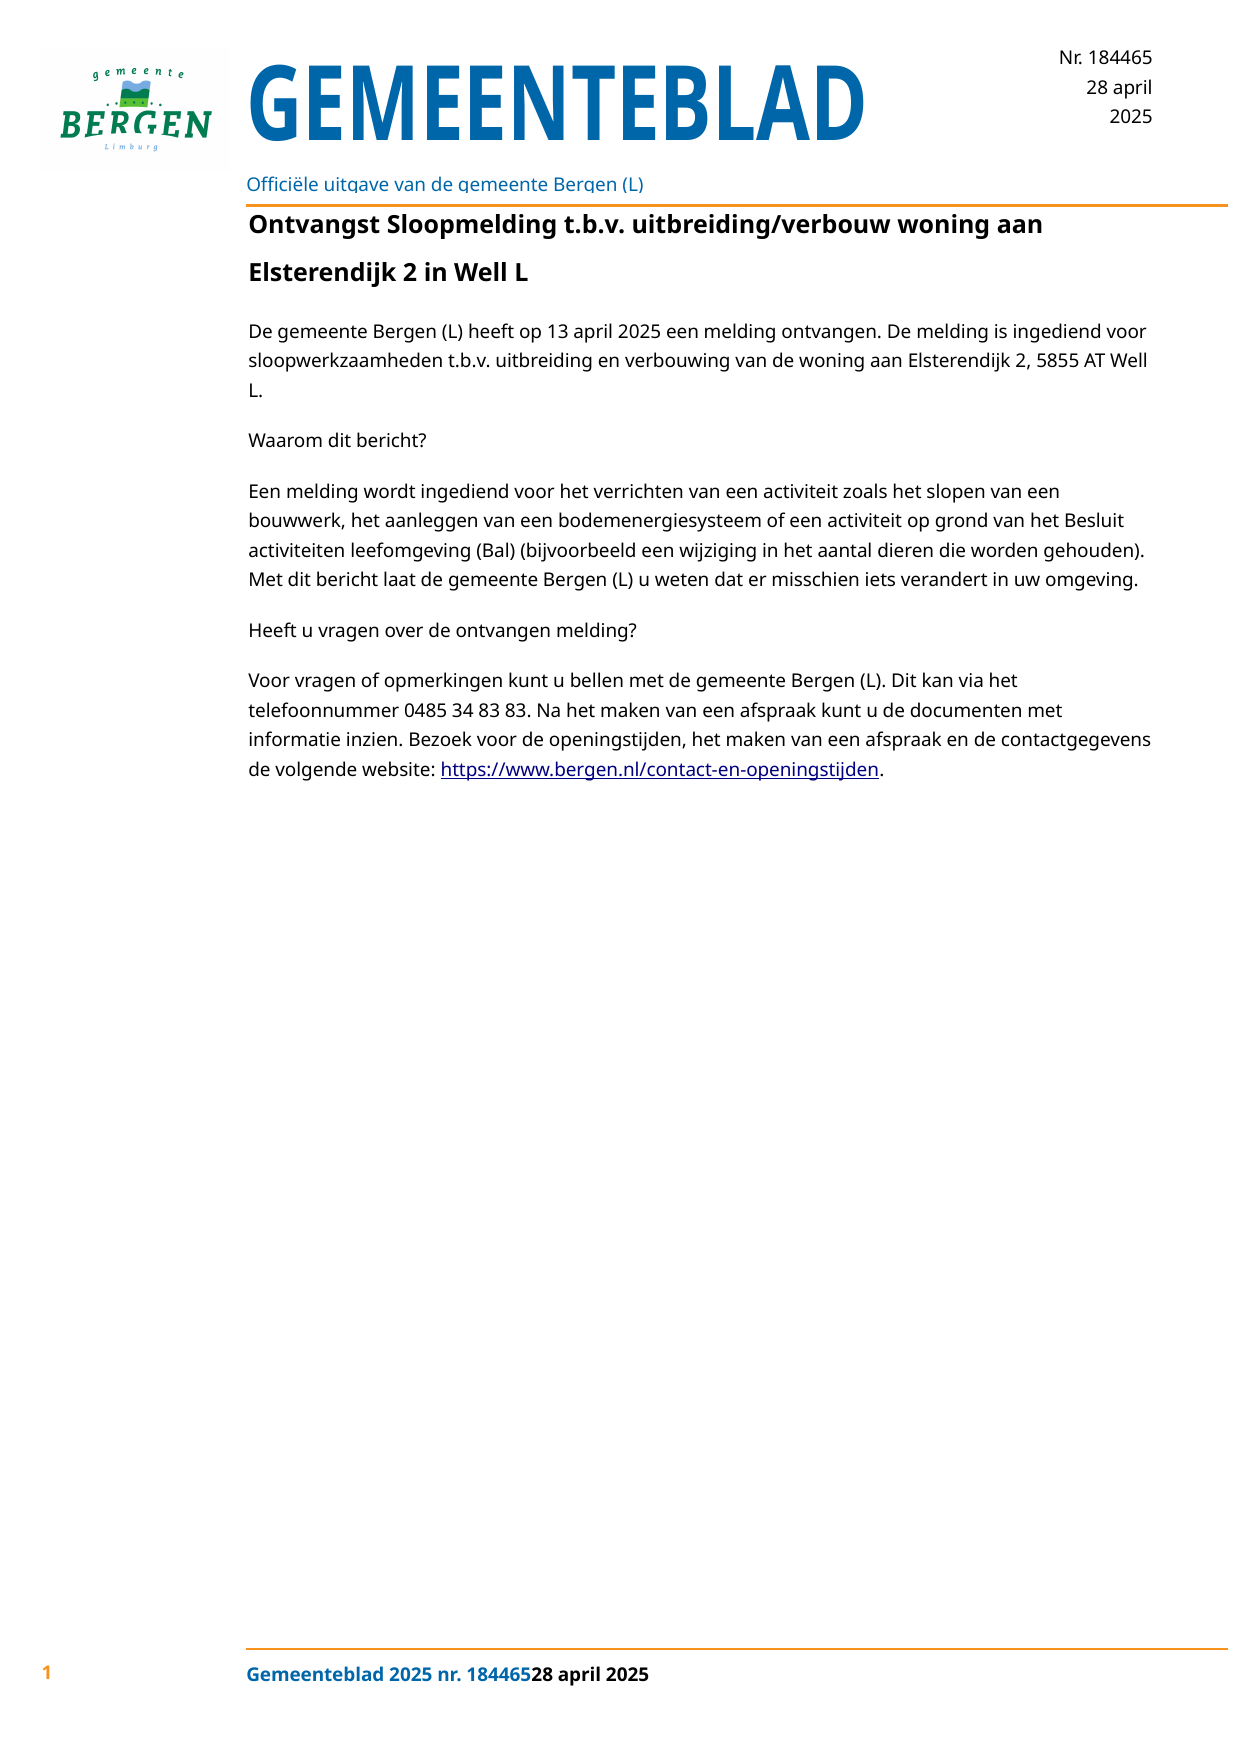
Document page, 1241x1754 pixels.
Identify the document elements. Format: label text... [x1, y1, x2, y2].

picture [41, 47, 231, 172]
text Waarom dit bericht? [248, 427, 1152, 453]
text Heeft u vragen over de ontvangen melding? [248, 617, 1152, 643]
text Voor vragen of opmerkingen kunt u bellen met de gemeente Bergen (L). Dit kan via het telefoonnummer 0485 34 83 83. Na het maken van een afspraak kunt u de documenten met informatie inzien. Bezoek voor de openingstijden, het maken van een afspraak en de contactgegevens de volgende website: https://www.bergen.nl/contact-en-openingstijden. [248, 667, 1152, 782]
text Ontvangst Sloopmelding t.b.v. uitbreiding/verbouw woning aan Elsterendijk 2 in Well L [248, 207, 1152, 288]
text De gemeente Bergen (L) heeft op 13 april 2025 een melding ontvangen. De melding is ingediend voor sloopwerkzaamheden t.b.v. uitbreiding en verbouwing van de woning aan Elsterendijk 2, 5855 AT Well L. [248, 318, 1152, 403]
text Een melding wordt ingediend voor het verrichten van een activiteit zoals het slopen van een bouwwerk, het aanleggen van een bodemenergiesysteem of een activiteit op grond van het Besluit activiteiten leefomgeving (Bal) (bijvoorbeeld een wijziging in het aantal dieren die worden gehouden). Met dit bericht laat de gemeente Bergen (L) u weten dat er misschien iets verandert in uw omgeving. [248, 478, 1152, 592]
